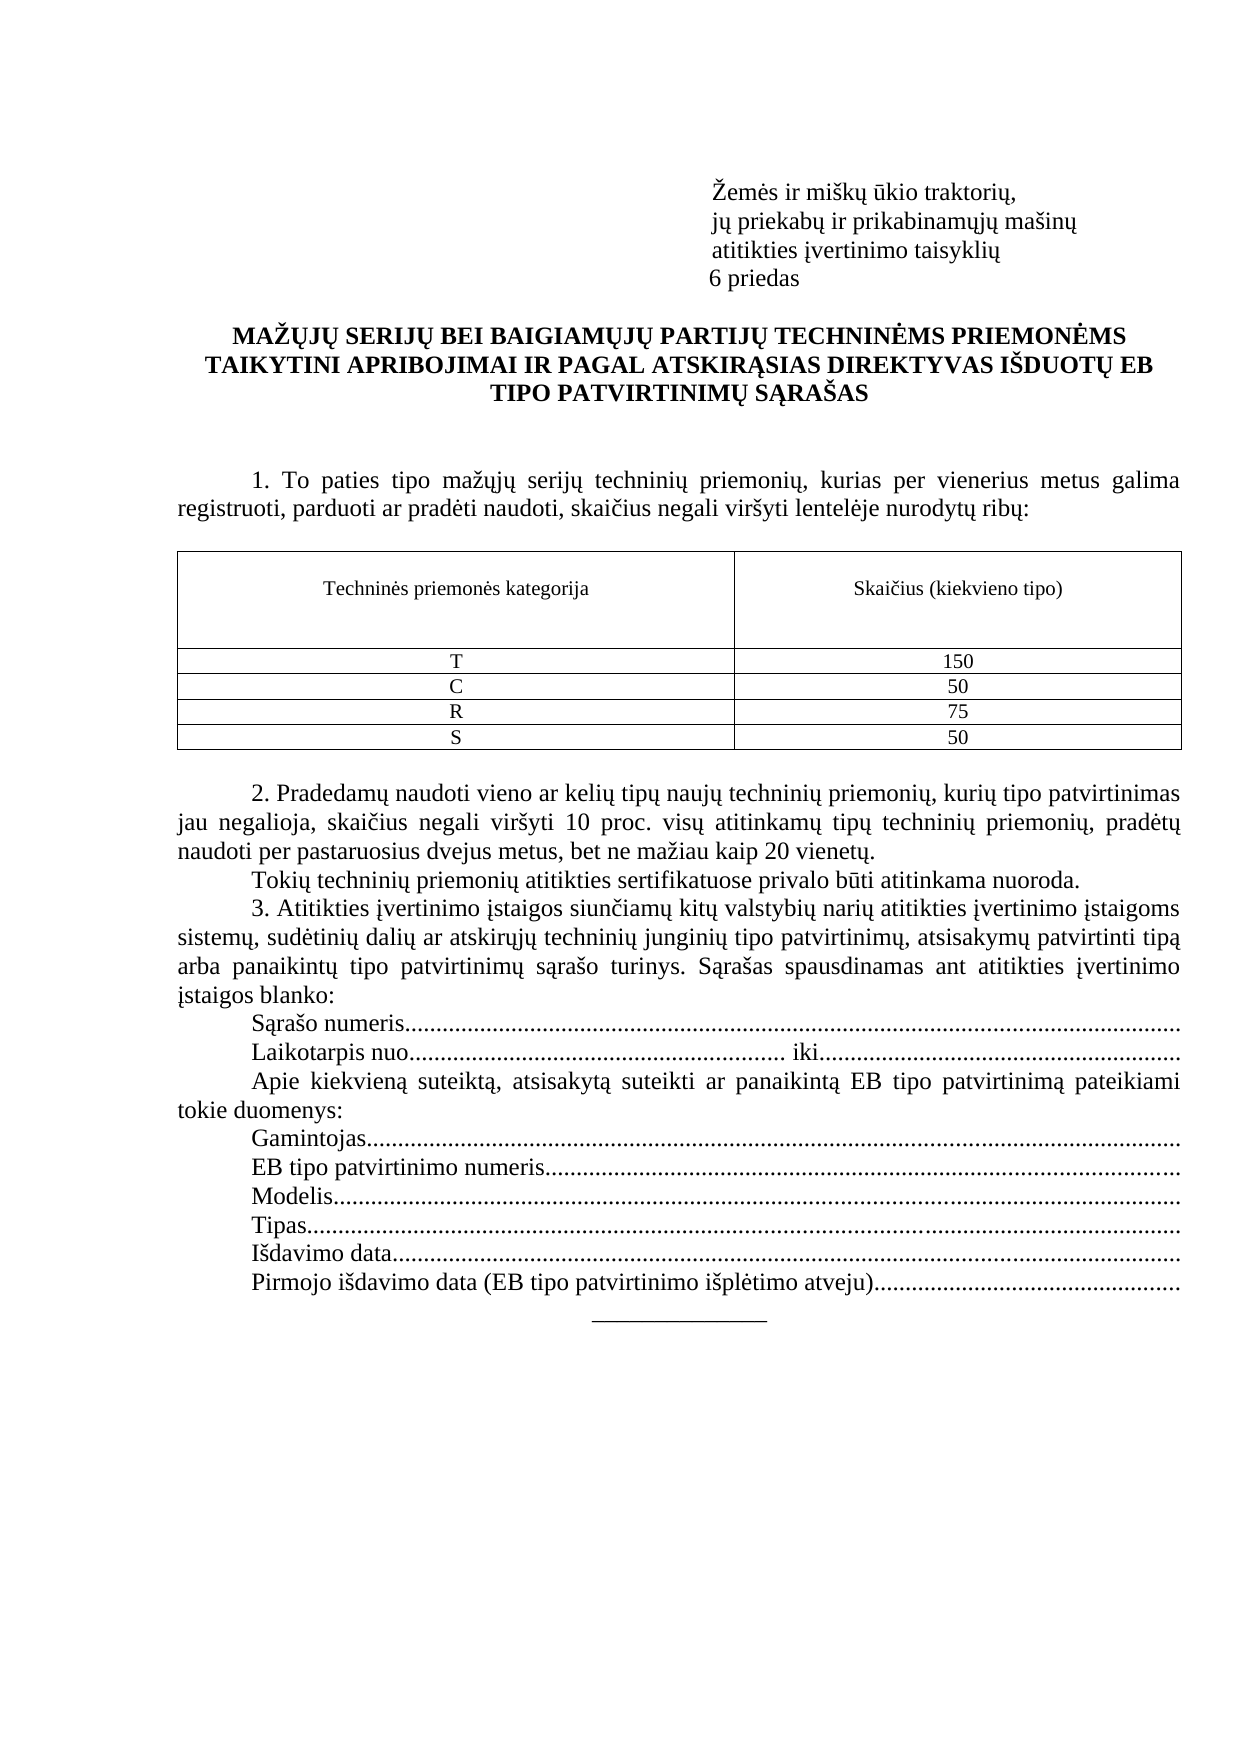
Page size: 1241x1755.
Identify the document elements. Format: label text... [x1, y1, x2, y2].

text Laikotarpis nuo iki.......................................................... [177, 1037, 1181, 1066]
text Gamintojas ................................ [177, 1123, 1181, 1152]
table_cell S [178, 725, 734, 749]
table_cell 50 [735, 725, 1181, 749]
text EB tipo patvirtinimo numeris ... [177, 1152, 1181, 1181]
text MAŽŲJŲ SERIJŲ BEI BAIGIAMŲJŲ PARTIJŲ TECHNINĖMS PRIEMONĖMS TAIKYTINI APRIBOJIMAI IR PAGAL ATSKIRĄSIAS DIREKTYVAS IŠDUOTŲ EB TIPO PATVIRTINIMŲ SĄRAŠAS [177, 321, 1181, 407]
table_cell 75 [735, 700, 1181, 723]
text 1. To paties tipo mažųjų serijų techninių priemonių, kurias per vienerius metus galima registruoti, parduoti ar pradėti naudoti, skaičius negali viršyti lentelėje nurodytų ribų: [177, 465, 1181, 522]
text Modelis ..................................... [177, 1181, 1181, 1210]
text 2. Pradedamų naudoti vieno ar kelių tipų naujų techninių priemonių, kurių tipo patvirtinimas jau negalioja, skaičius negali viršyti 10 proc. visų atitinkamų tipų techninių priemonių, pradėtų naudoti per pastaruosius dvejus metus, bet ne mažiau kaip 20 vienetų. [177, 778, 1181, 865]
table_cell R [178, 700, 734, 723]
text atitikties įvertinimo taisyklių [709, 235, 1181, 263]
text Pirmojo išdavimo data (EB tipo patvirtinimo išplėtimo atveju) [177, 1267, 1181, 1296]
table_header Techninės priemonės kategorija [178, 552, 734, 648]
table_header Skaičius (kiekvieno tipo) [735, 552, 1181, 648]
text Sąrašo numeris ......................... [177, 1008, 1181, 1037]
text Apie kiekvieną suteiktą, atsisakytą suteikti ar panaikintą EB tipo patvirtinimą pateikiami tokie duomenys: [177, 1066, 1181, 1123]
table_cell 150 [735, 649, 1181, 673]
table_cell T [178, 649, 734, 673]
text jų priekabų ir prikabinamųjų mašinų [709, 206, 1181, 235]
table_cell 50 [735, 674, 1181, 698]
text 6 priedas [177, 263, 1181, 292]
text Tokių techninių priemonių atitikties sertifikatuose privalo būti atitinkama nuoroda. [177, 865, 1181, 893]
text Žemės ir miškų ūkio traktorių, [709, 177, 1181, 206]
table_cell C [178, 674, 734, 698]
text ______________ [177, 1296, 1181, 1325]
text Išdavimo data ........................... [177, 1238, 1181, 1267]
text 3. Atitikties įvertinimo įstaigos siunčiamų kitų valstybių narių atitikties įvertinimo įstaigoms sistemų, sudėtinių dalių ar atskirųjų techninių junginių tipo patvirtinimų, atsisakymų patvirtinti tipą arba panaikintų tipo patvirtinimų sąrašo turinys. Sąrašas spausdinamas ant atitikties įvertinimo įstaigos blanko: [177, 893, 1181, 1008]
text Tipas ......................................... [177, 1210, 1181, 1238]
